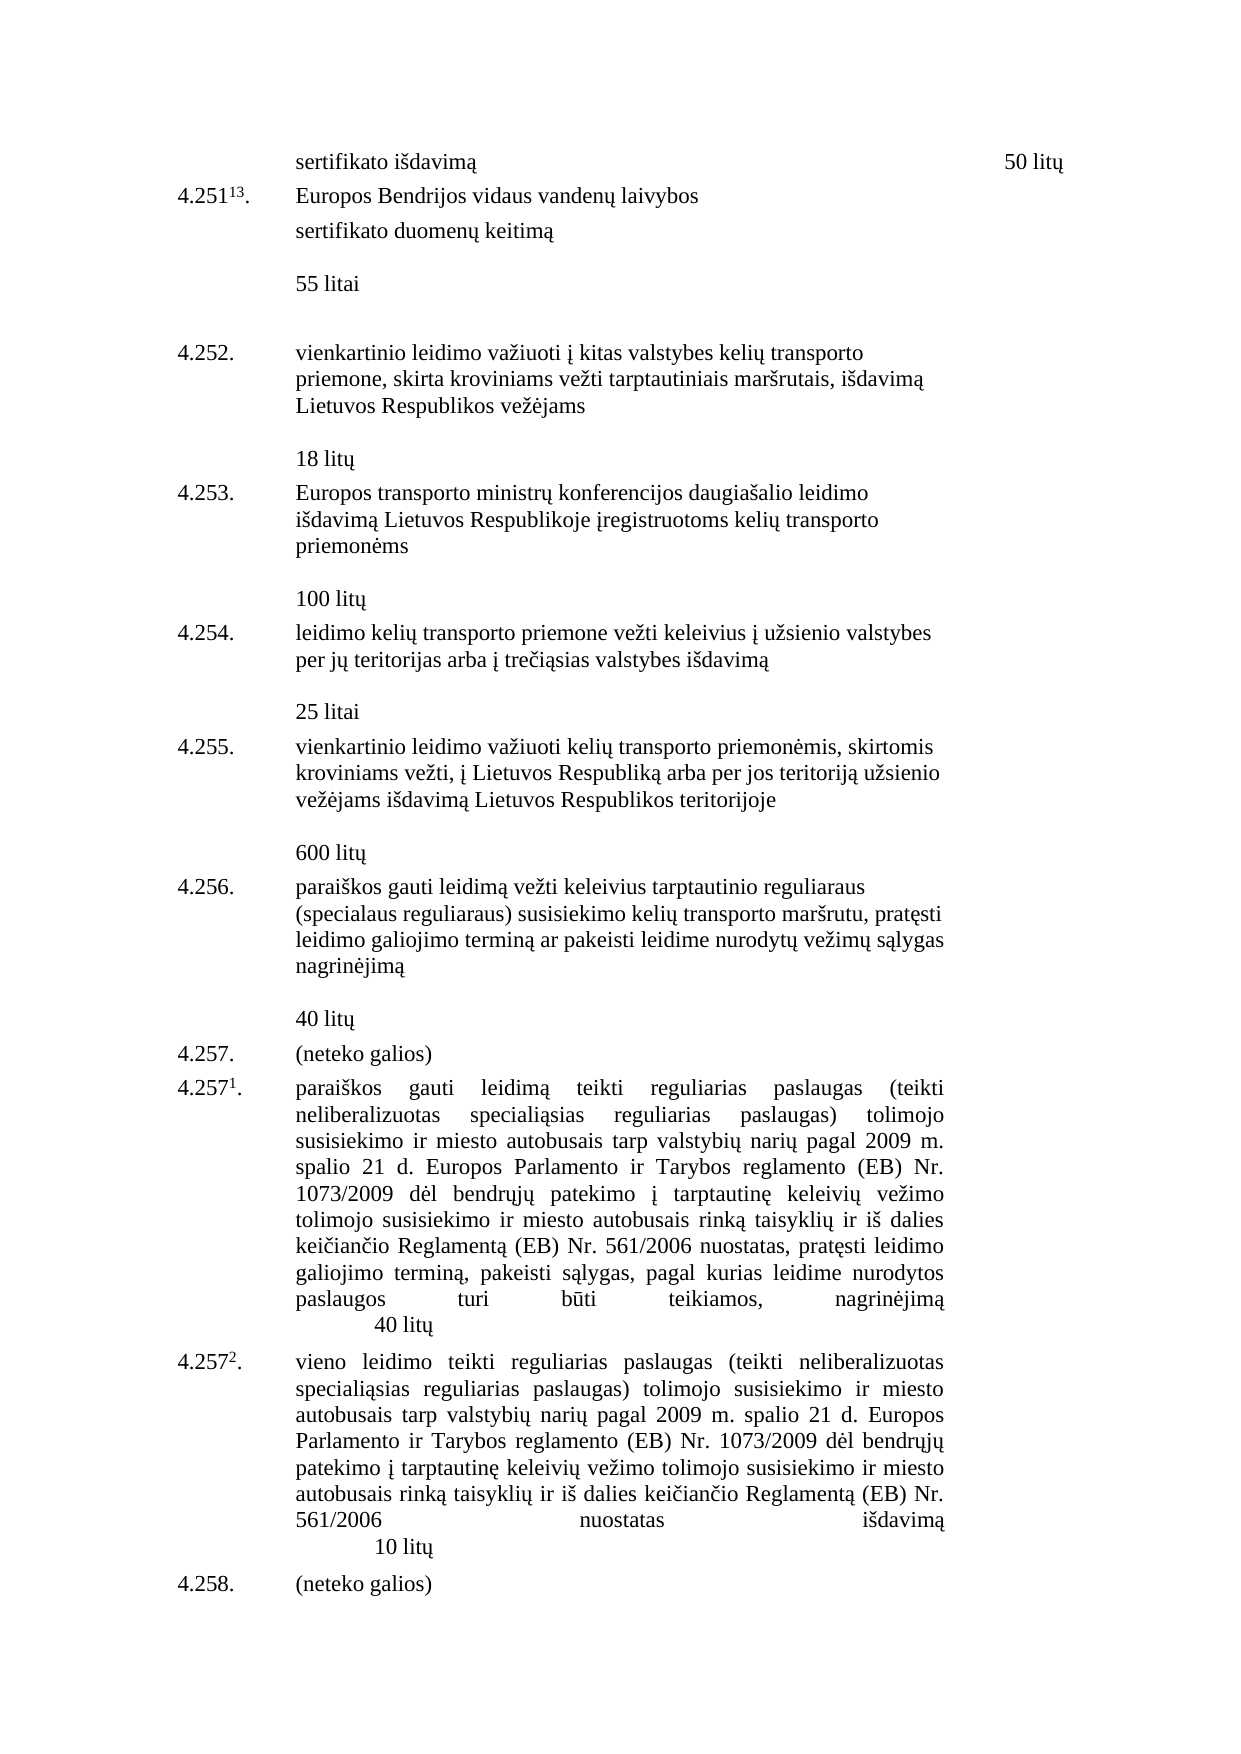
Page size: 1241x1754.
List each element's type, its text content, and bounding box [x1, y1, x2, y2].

text 4.258. (neteko galios) [177, 1569, 945, 1596]
text 4.252. vienkartinio leidimo važiuoti į kitas valstybes kelių transporto priemone, skirta kroviniams vežti tarptautiniais maršrutais, išdavimą Lietuvos Respublikos vežėjams 18 litų [177, 339, 945, 471]
text 4.257. (neteko galios) [177, 1040, 945, 1066]
text 4.2571. paraiškos gauti leidimą teikti reguliarias paslaugas (teikti neliberalizuotas specialiąsias reguliarias paslaugas) tolimojo susisiekimo ir miesto autobusais tarp valstybių narių pagal 2009 m. spalio 21 d. Europos Parlamento ir Tarybos reglamento (EB) Nr. 1073/2009 dėl bendrųjų patekimo į tarptautinę keleivių vežimo tolimojo susisiekimo ir miesto autobusais rinką taisyklių ir iš dalies keičiančio Reglamentą (EB) Nr. 561/2006 nuostatas, pratęsti leidimo galiojimo terminą, pakeisti sąlygas, pagal kurias leidime nurodytos paslaugos turi būti teikiamos, nagrinėjimą 40 litų [177, 1074, 945, 1338]
text 4.2572. vieno leidimo teikti reguliarias paslaugas (teikti neliberalizuotas specialiąsias reguliarias paslaugas) tolimojo susisiekimo ir miesto autobusais tarp valstybių narių pagal 2009 m. spalio 21 d. Europos Parlamento ir Tarybos reglamento (EB) Nr. 1073/2009 dėl bendrųjų patekimo į tarptautinę keleivių vežimo tolimojo susisiekimo ir miesto autobusais rinką taisyklių ir iš dalies keičiančio Reglamentą (EB) Nr. 561/2006 nuostatas išdavimą 10 litų [177, 1348, 945, 1559]
text 4.256. paraiškos gauti leidimą vežti keleivius tarptautinio reguliaraus (specialaus reguliaraus) susisiekimo kelių transporto maršrutu, pratęsti leidimo galiojimo terminą ar pakeisti leidime nurodytų vežimų sąlygas nagrinėjimą 40 litų [177, 873, 945, 1031]
text sertifikato išdavimą 50 litų [177, 148, 1122, 174]
text sertifikato duomenų keitimą 55 litai [177, 217, 945, 296]
text 4.254. leidimo kelių transporto priemone vežti keleivius į užsienio valstybes per jų teritorijas arba į trečiąsias valstybes išdavimą 25 litai [177, 619, 945, 725]
text 4.253. Europos transporto ministrų konferencijos daugiašalio leidimo išdavimą Lietuvos Respublikoje įregistruotoms kelių transporto priemonėms 100 litų [177, 479, 945, 611]
text 4.25113. Europos Bendrijos vidaus vandenų laivybos [177, 182, 1122, 209]
text 4.255. vienkartinio leidimo važiuoti kelių transporto priemonėmis, skirtomis kroviniams vežti, į Lietuvos Respubliką arba per jos teritoriją užsienio vežėjams išdavimą Lietuvos Respublikos teritorijoje 600 litų [177, 733, 945, 865]
